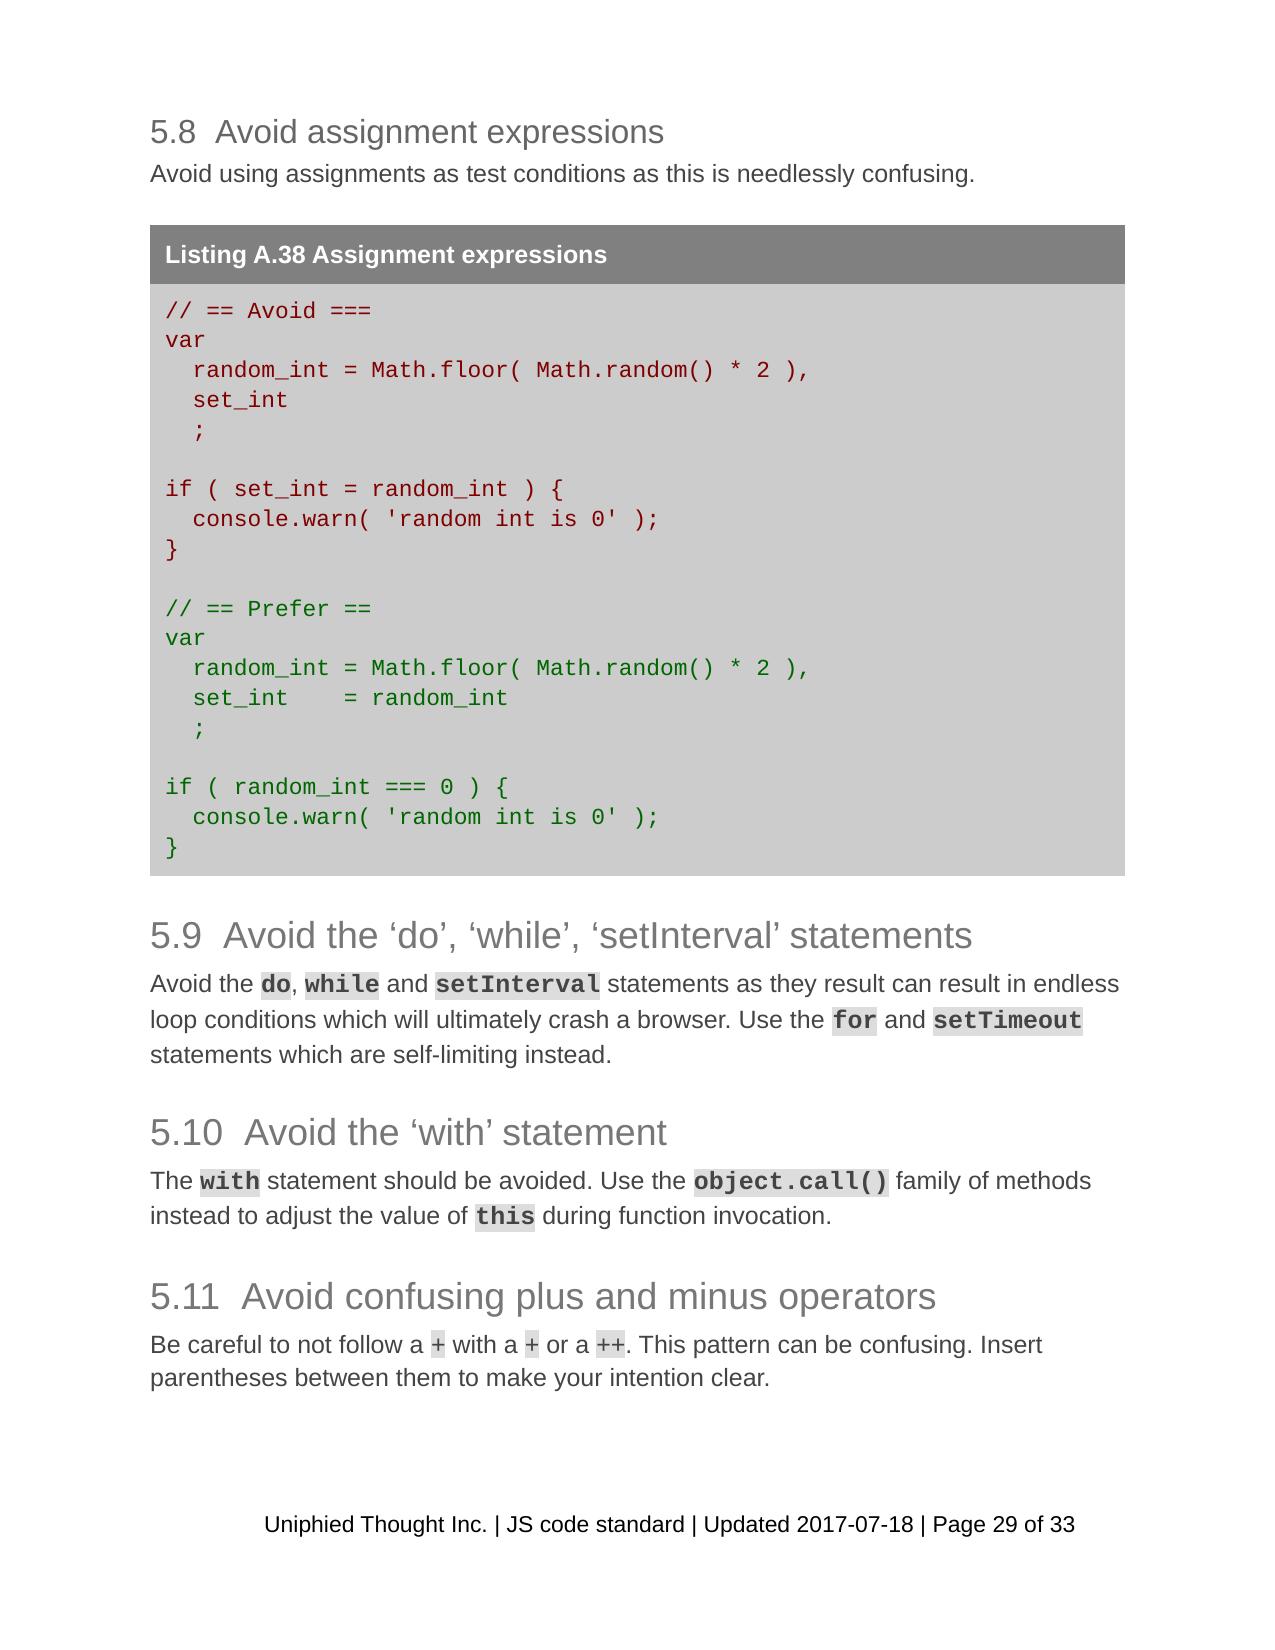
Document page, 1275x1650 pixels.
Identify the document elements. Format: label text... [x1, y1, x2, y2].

text Be careful to not follow a + with a + or a ++. This pattern can be confusing. Insert parentheses between them to make your intention clear. [150, 1330, 1125, 1392]
subtitle Avoid confusing plus and minus operators [150, 1274, 1125, 1317]
text Avoid using assignments as test conditions as this is needlessly confusing. [150, 159, 1125, 188]
table_cell // == Avoid === var random_int = Math.floor( Math.random() * 2 ), set_int ; if ( set_int = random_int ) { console.warn( 'random int is 0' ); } // == Prefer == var random_int = Math.floor( Math.random() * 2 ), set_int = random_int ; if ( random_int === 0 ) { console.warn( 'random int is 0' ); } [150, 284, 1125, 876]
subtitle Avoid assignment expressions [150, 112, 1125, 151]
table_header Listing A.38 Assignment expressions [150, 225, 1125, 284]
subtitle Avoid the ‘with’ statement [150, 1110, 1125, 1153]
text Avoid the do, while and setInterval statements as they result can result in endless loop conditions which will ultimately crash a browser. Use the for and setTimeout statements which are self-limiting instead. [150, 969, 1125, 1068]
subtitle Avoid the ‘do’, ‘while’, ‘setInterval’ statements [150, 914, 1125, 957]
text The with statement should be avoided. Use the object.call() family of methods instead to adjust the value of this during function invocation. [150, 1166, 1125, 1232]
